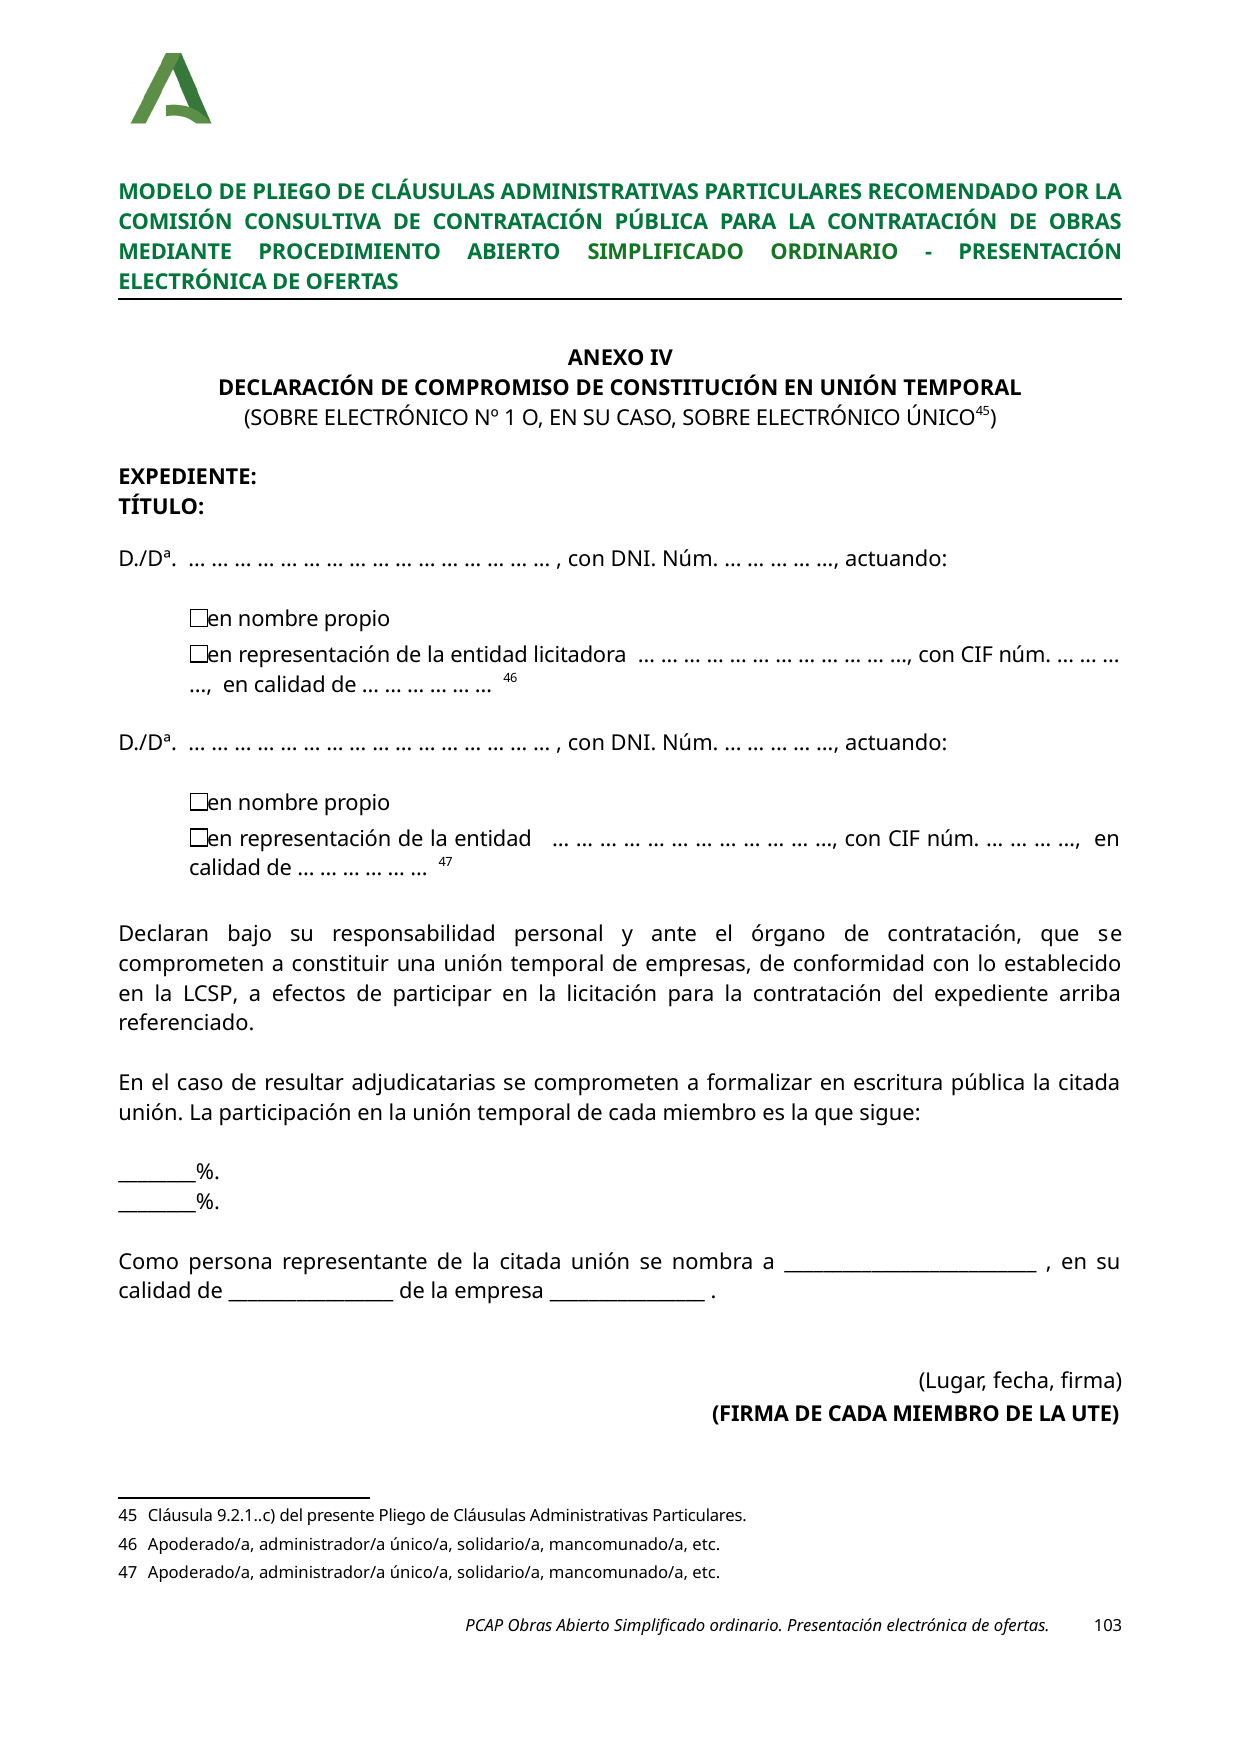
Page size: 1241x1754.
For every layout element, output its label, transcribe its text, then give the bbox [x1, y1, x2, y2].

text ANEXO IV [118, 342, 1122, 372]
text Cláusula 9.2.1..c) del presente Pliego de Cláusulas Administrativas Particulares. [118, 1504, 1122, 1526]
text ________%. [118, 1186, 1122, 1216]
text En el caso de resultar adjudicatarias se comprometen a formalizar en escritura pública la citada unión. La participación en la unión temporal de cada miembro es la que sigue: [118, 1067, 1122, 1127]
text Como persona representante de la citada unión se nombra a __________________________ , en su calidad de _________________ de la empresa ________________ . [118, 1246, 1122, 1305]
text Apoderado/a, administrador/a único/a, solidario/a, mancomunado/a, etc. [118, 1532, 1122, 1555]
text EXPEDIENTE: [118, 461, 1122, 491]
text DECLARACIÓN DE COMPROMISO DE CONSTITUCIÓN EN UNIÓN TEMPORAL [118, 372, 1122, 402]
text en nombre propio [189, 787, 1122, 817]
text ________%. [118, 1156, 1122, 1186]
text Apoderado/a, administrador/a único/a, solidario/a, mancomunado/a, etc. [118, 1561, 1122, 1584]
picture [127, 48, 216, 128]
text TÍTULO: [118, 491, 1122, 521]
text en representación de la entidad … … … … … … … … … … … …, con CIF núm. … … … …, en calidad de … … … … … … [189, 823, 1122, 882]
text MODELO DE PLIEGO DE CLÁUSULAS ADMINISTRATIVAS PARTICULARES RECOMENDADO POR LA COMISIÓN CONSULTIVA DE CONTRATACIÓN PÚBLICA PARA LA CONTRATACIÓN DE OBRAS MEDIANTE PROCEDIMIENTO ABIERTO SIMPLIFICADO ORDINARIO - PRESENTACIÓN ELECTRÓNICA DE OFERTAS [118, 176, 1122, 298]
text D./Dª. … … … … … … … … … … … … … … … … , con DNI. Núm. … … … … …, actuando: [118, 543, 1122, 573]
text Declaran bajo su responsabilidad personal y ante el órgano de contratación, que se comprometen a constituir una unión temporal de empresas, de conformidad con lo establecido en la LCSP, a efectos de participar en la licitación para la contratación del expediente arriba referenciado. [118, 918, 1122, 1037]
text en representación de la entidad licitadora … … … … … … … … … … … …, con CIF núm. … … … …, en calidad de … … … … … … [189, 639, 1122, 698]
text (SOBRE ELECTRÓNICO Nº 1 O, EN SU CASO, SOBRE ELECTRÓNICO ÚNICO) [118, 402, 1122, 431]
text (Lugar, fecha, firma) [118, 1365, 1122, 1395]
text D./Dª. … … … … … … … … … … … … … … … … , con DNI. Núm. … … … … …, actuando: [118, 727, 1122, 757]
text (FIRMA DE CADA MIEMBRO DE LA UTE) [118, 1395, 1122, 1430]
text en nombre propio [189, 603, 1122, 633]
